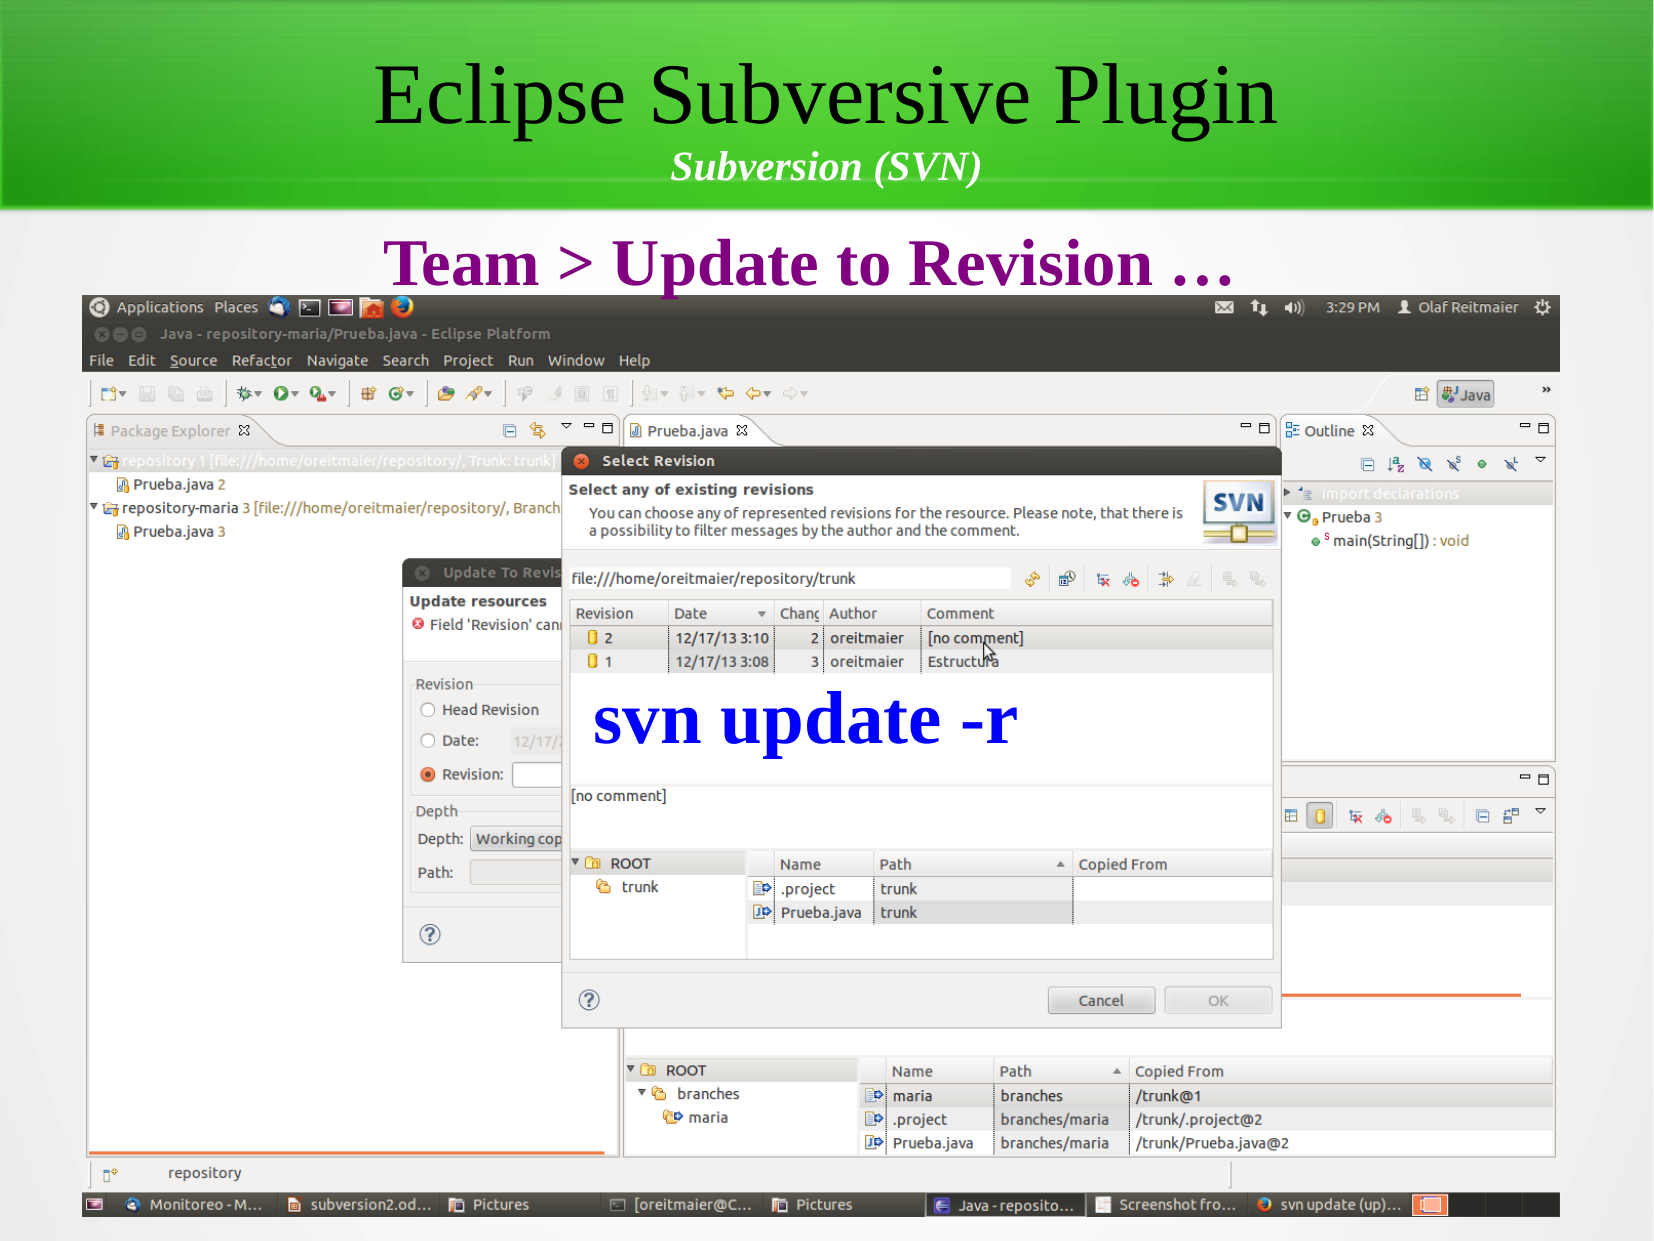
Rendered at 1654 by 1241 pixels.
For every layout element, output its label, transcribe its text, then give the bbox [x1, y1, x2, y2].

text_box Team > Update to Revision … [132, 218, 1489, 308]
text_box svn update -r [579, 669, 1052, 768]
title Eclipse Subversive Plugin Subversion (SVN) [82, 46, 1571, 190]
picture [0, 0, 1654, 1241]
